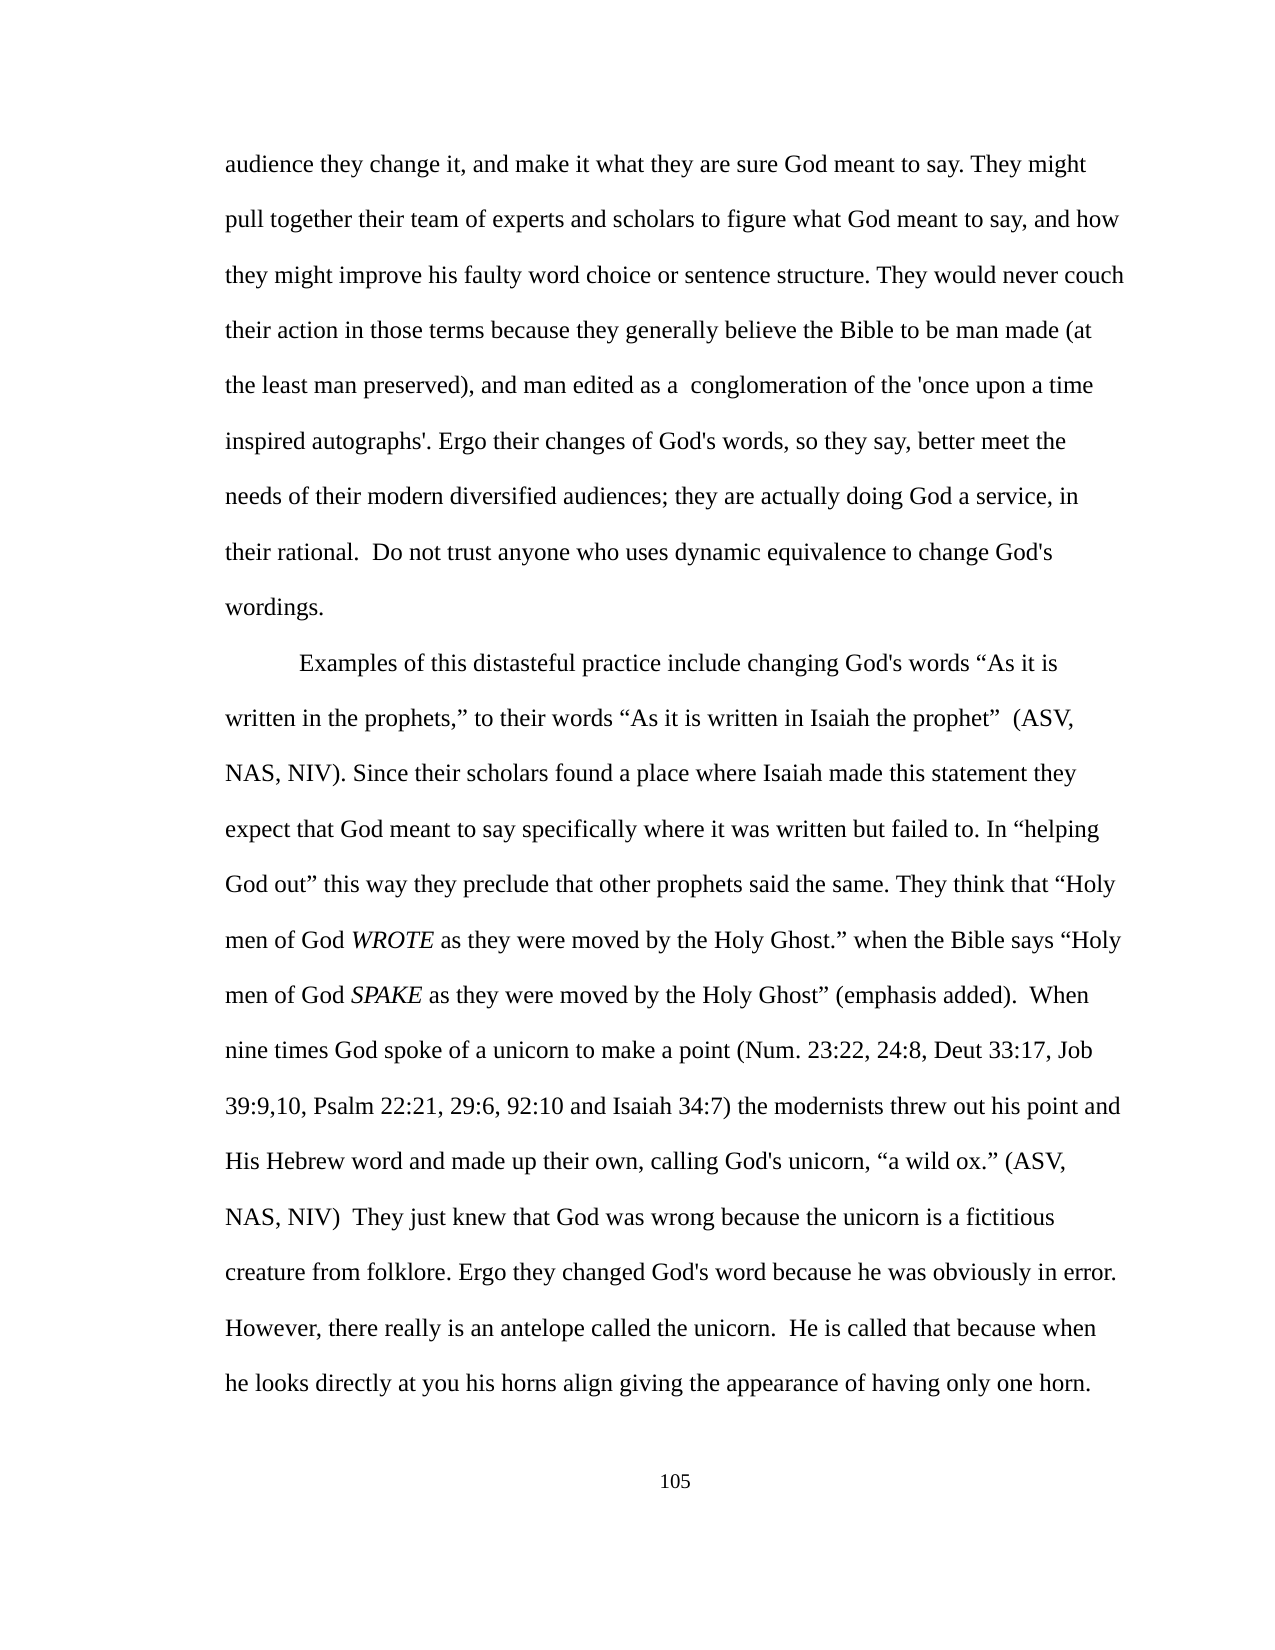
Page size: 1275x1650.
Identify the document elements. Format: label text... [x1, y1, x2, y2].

text audience they change it, and make it what they are sure God meant to say. They might pull together their team of experts and scholars to figure what God meant to say, and how they might improve his faulty word choice or sentence structure. They would never couch their action in those terms because they generally believe the Bible to be man made (at the least man preserved), and man edited as a conglomeration of the 'once upon a time inspired autographs'. Ergo their changes of God's words, so they say, better meet the needs of their modern diversified audiences; they are actually doing God a service, in their rational. Do not trust anyone who uses dynamic equivalence to change God's wordings. [225, 150, 1125, 621]
text Examples of this distasteful practice include changing God's words “As it is written in the prophets,” to their words “As it is written in Isaiah the prophet” (ASV, NAS, NIV). Since their scholars found a place where Isaiah made this statement they expect that God meant to say specifically where it was written but failed to. In “helping God out” this way they preclude that other prophets said the same. They think that “Holy men of God WROTE as they were moved by the Holy Ghost.” when the Bible says “Holy men of God SPAKE as they were moved by the Holy Ghost” (emphasis added). When nine times God spoke of a unicorn to make a point (Num. 23:22, 24:8, Deut 33:17, Job 39:9,10, Psalm 22:21, 29:6, 92:10 and Isaiah 34:7) the modernists threw out his point and His Hebrew word and made up their own, calling God's unicorn, “a wild ox.” (ASV, NAS, NIV) They just knew that God was wrong because the unicorn is a fictitious creature from folklore. Ergo they changed God's word because he was obviously in error. However, there really is an antelope called the unicorn. He is called that because when he looks directly at you his horns align giving the appearance of having only one horn. [225, 649, 1125, 1397]
